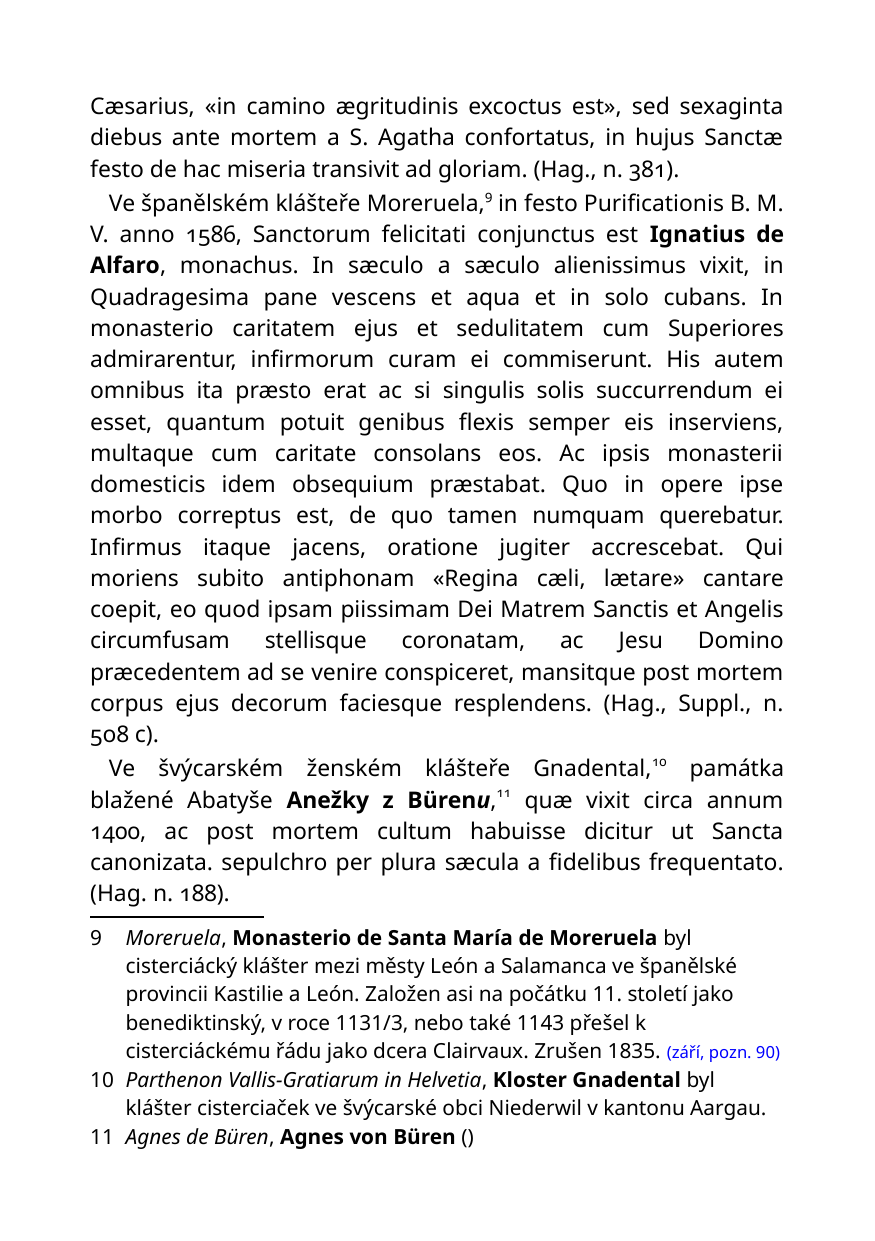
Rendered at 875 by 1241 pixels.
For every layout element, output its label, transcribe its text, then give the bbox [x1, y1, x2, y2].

text Cæsarius, «in camino ægritudinis excoctus est», sed sexaginta diebus ante mortem a S. Agatha confortatus, in hujus Sanctæ festo de hac miseria transivit ad gloriam. (Hag., n. 381). [90, 90, 784, 184]
text Moreruela, Monasterio de Santa María de Moreruela byl cisterciácký klášter mezi městy León a Salamanca ve španělské provincii Kastilie a León. Založen asi na počátku 11. století jako benediktinský, v roce 1131/3, nebo také 1143 přešel k cisterciáckému řádu jako dcera Clairvaux. Zrušen 1835. (září, pozn. 90) [90, 923, 784, 1065]
text Parthenon Vallis-Gratiarum in Helvetia, Kloster Gnadental byl klášter cisterciaček ve švýcarské obci Niederwil v kantonu Aargau. [90, 1065, 784, 1122]
text Ve španělském klášteře Moreruela, in festo Purificationis B. M. V. anno 1586, Sanctorum felicitati conjunctus est Ignatius de Alfaro, monachus. In sæculo a sæculo alienissimus vixit, in Quadragesima pane vescens et aqua et in solo cubans. In monasterio caritatem ejus et sedulitatem cum Superiores admirarentur, infirmorum curam ei commiserunt. His autem omnibus ita præsto erat ac si singulis solis succurrendum ei esset, quantum potuit genibus flexis semper eis inserviens, multaque cum caritate consolans eos. Ac ipsis monasterii domesticis idem obsequium præstabat. Quo in opere ipse morbo correptus est, de quo tamen numquam querebatur. Infirmus itaque jacens, oratione jugiter accrescebat. Qui moriens subito antiphonam «Regina cæli, lætare» cantare coepit, eo quod ipsam piissimam Dei Matrem Sanctis et Angelis circumfusam stellisque coronatam, ac Jesu Domino præcedentem ad se venire conspiceret, mansitque post mortem corpus ejus decorum faciesque resplendens. (Hag., Suppl., n. 5o8 c). [90, 187, 784, 749]
text Ve švýcarském ženském klášteře Gnadental, památka blažené Abatyše Anežky z Bürenu, quæ vixit circa annum 1400, ac post mortem cultum habuisse dicitur ut Sancta canonizata. sepulchro per plura sæcula a fidelibus frequentato. (Hag. n. 188). [90, 752, 784, 908]
text Agnes de Büren, Agnes von Büren () [90, 1122, 784, 1150]
